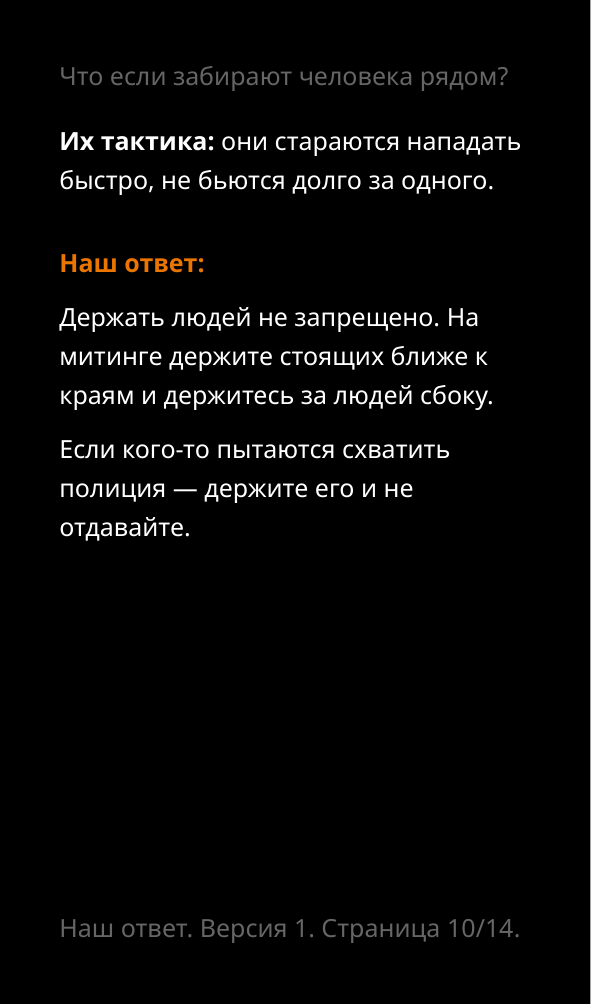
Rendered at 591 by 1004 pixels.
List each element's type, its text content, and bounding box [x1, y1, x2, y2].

text Держать людей не запрещено. На митинге держите стоящих ближе к краям и держитесь за людей сбоку. [59, 299, 531, 412]
subtitle Что если забирают человека рядом? [59, 59, 531, 93]
text Их тактика: они стараются нападать быстро, не бьются долго за одного. [59, 123, 531, 196]
text Наш ответ: [59, 246, 531, 280]
text Если кого-то пытаются схватить полиция — держите его и не отдавайте. [59, 432, 531, 544]
